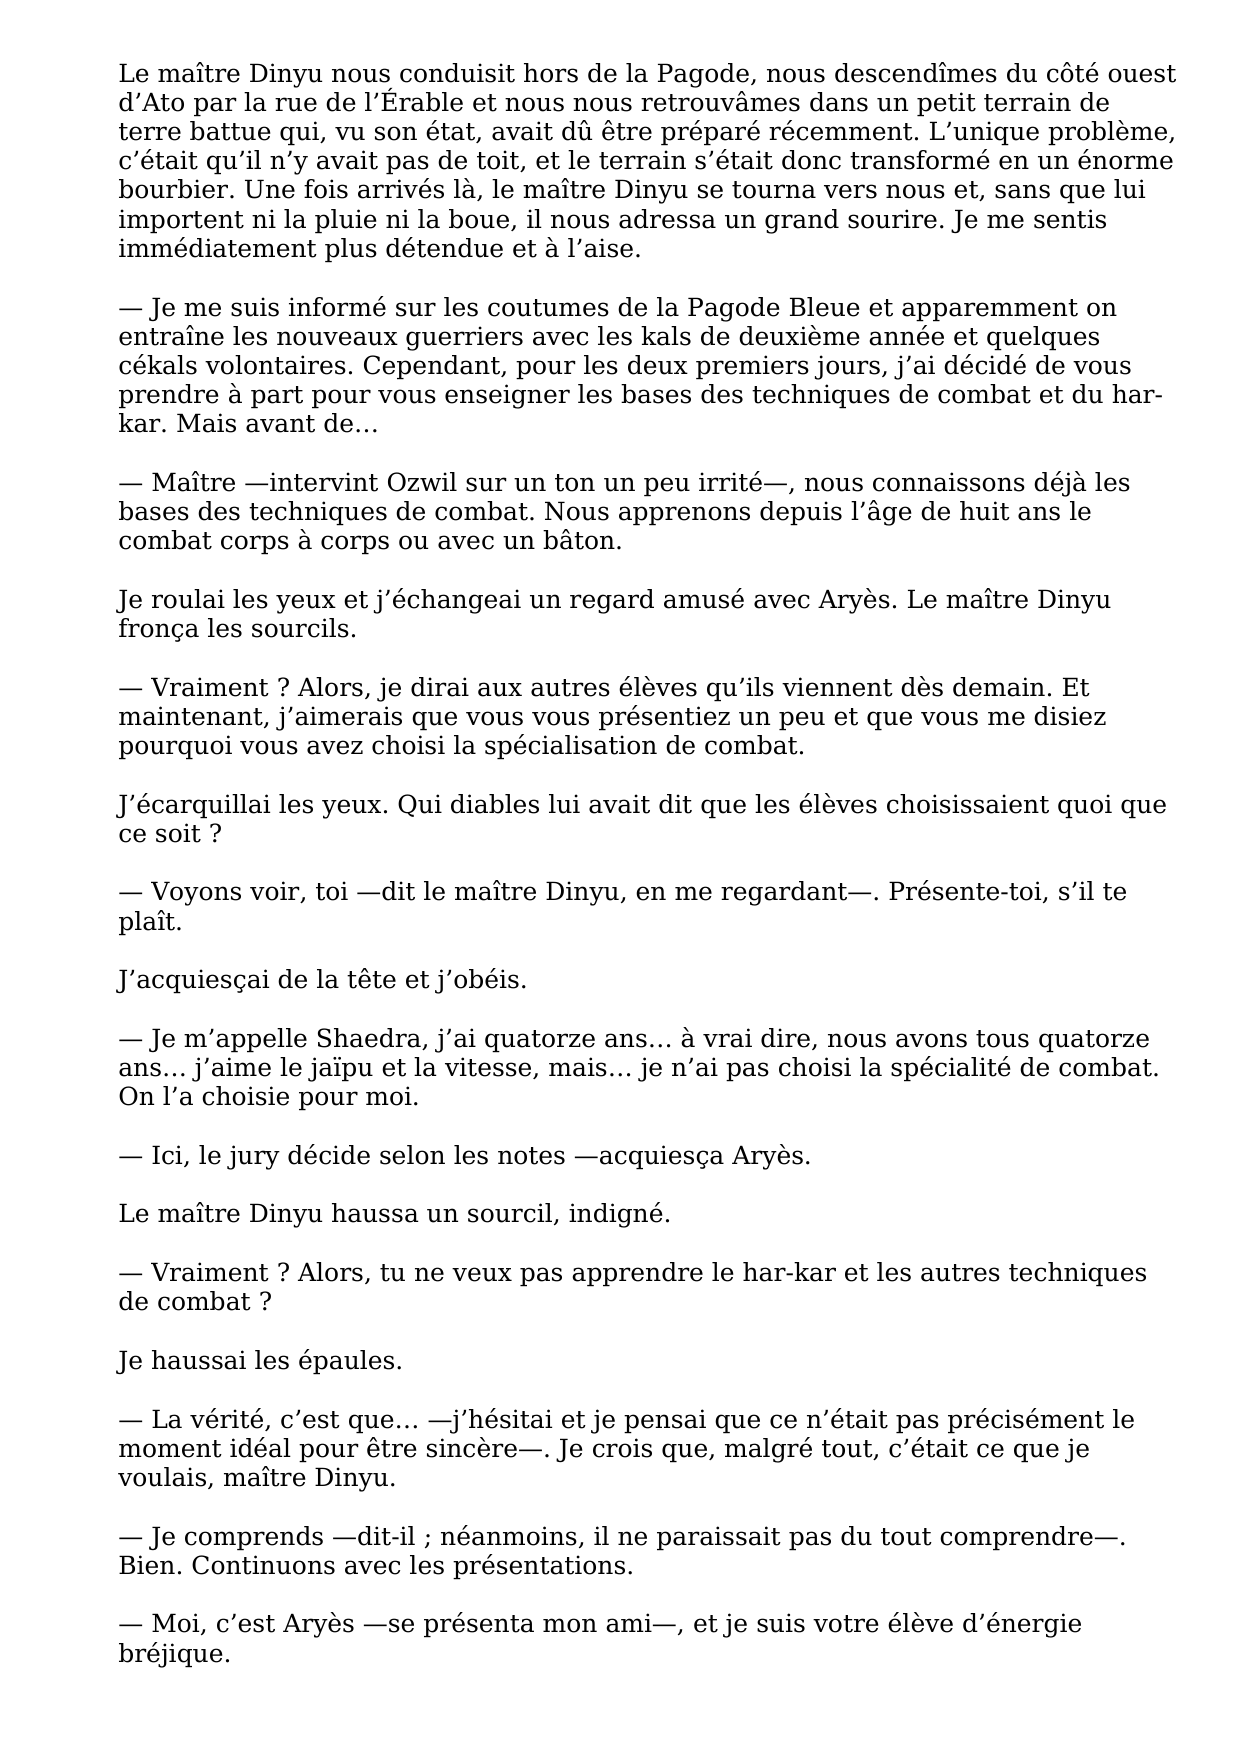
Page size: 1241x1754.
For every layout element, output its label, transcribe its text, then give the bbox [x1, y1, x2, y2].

text — Ici, le jury décide selon les notes —acquiesça Aryès. [118, 1141, 1181, 1170]
text Le maître Dinyu haussa un sourcil, indigné. [118, 1200, 1181, 1229]
text — Moi, c’est Aryès —se présenta mon ami—, et je suis votre élève d’énergie bréjique. [118, 1609, 1181, 1668]
text Le maître Dinyu nous conduisit hors de la Pagode, nous descendîmes du côté ouest d’Ato par la rue de l’Érable et nous nous retrouvâmes dans un petit terrain de terre battue qui, vu son état, avait dû être préparé récemment. L’unique problème, c’était qu’il n’y avait pas de toit, et le terrain s’était donc transformé en un énorme bourbier. Une fois arrivés là, le maître Dinyu se tourna vers nous et, sans que lui importent ni la pluie ni la boue, il nous adressa un grand sourire. Je me sentis immédiatement plus détendue et à l’aise. [118, 59, 1181, 263]
text — La vérité, c’est que… —j’hésitai et je pensai que ce n’était pas précisément le moment idéal pour être sincère—. Je crois que, malgré tout, c’était ce que je voulais, maître Dinyu. [118, 1405, 1181, 1492]
text — Vraiment ? Alors, tu ne veux pas apprendre le har-kar et les autres techniques de combat ? [118, 1258, 1181, 1317]
text — Voyons voir, toi —dit le maître Dinyu, en me regardant—. Présente-toi, s’il te plaît. [118, 878, 1181, 936]
text — Vraiment ? Alors, je dirai aux autres élèves qu’ils viennent dès demain. Et maintenant, j’aimerais que vous vous présentiez un peu et que vous me disiez pourquoi vous avez choisi la spécialisation de combat. [118, 673, 1181, 760]
text J’acquiesçai de la tête et j’obéis. [118, 965, 1181, 994]
text — Je comprends —dit-il ; néanmoins, il ne paraissait pas du tout comprendre—. Bien. Continuons avec les présentations. [118, 1522, 1181, 1580]
text Je roulai les yeux et j’échangeai un regard amusé avec Aryès. Le maître Dinyu fronça les sourcils. [118, 585, 1181, 643]
text — Je me suis informé sur les coutumes de la Pagode Bleue et apparemment on entraîne les nouveaux guerriers avec les kals de deuxième année et quelques cékals volontaires. Cependant, pour les deux premiers jours, j’ai décidé de vous prendre à part pour vous enseigner les bases des techniques de combat et du har-kar. Mais avant de… [118, 293, 1181, 438]
text J’écarquillai les yeux. Qui diables lui avait dit que les élèves choisissaient quoi que ce soit ? [118, 790, 1181, 848]
text — Je m’appelle Shaedra, j’ai quatorze ans… à vrai dire, nous avons tous quatorze ans… j’aime le jaïpu et la vitesse, mais… je n’ai pas choisi la spécialité de combat. On l’a choisie pour moi. [118, 1024, 1181, 1112]
text Je haussai les épaules. [118, 1346, 1181, 1375]
text — Maître —intervint Ozwil sur un ton un peu irrité—, nous connaissons déjà les bases des techniques de combat. Nous apprenons depuis l’âge de huit ans le combat corps à corps ou avec un bâton. [118, 468, 1181, 556]
